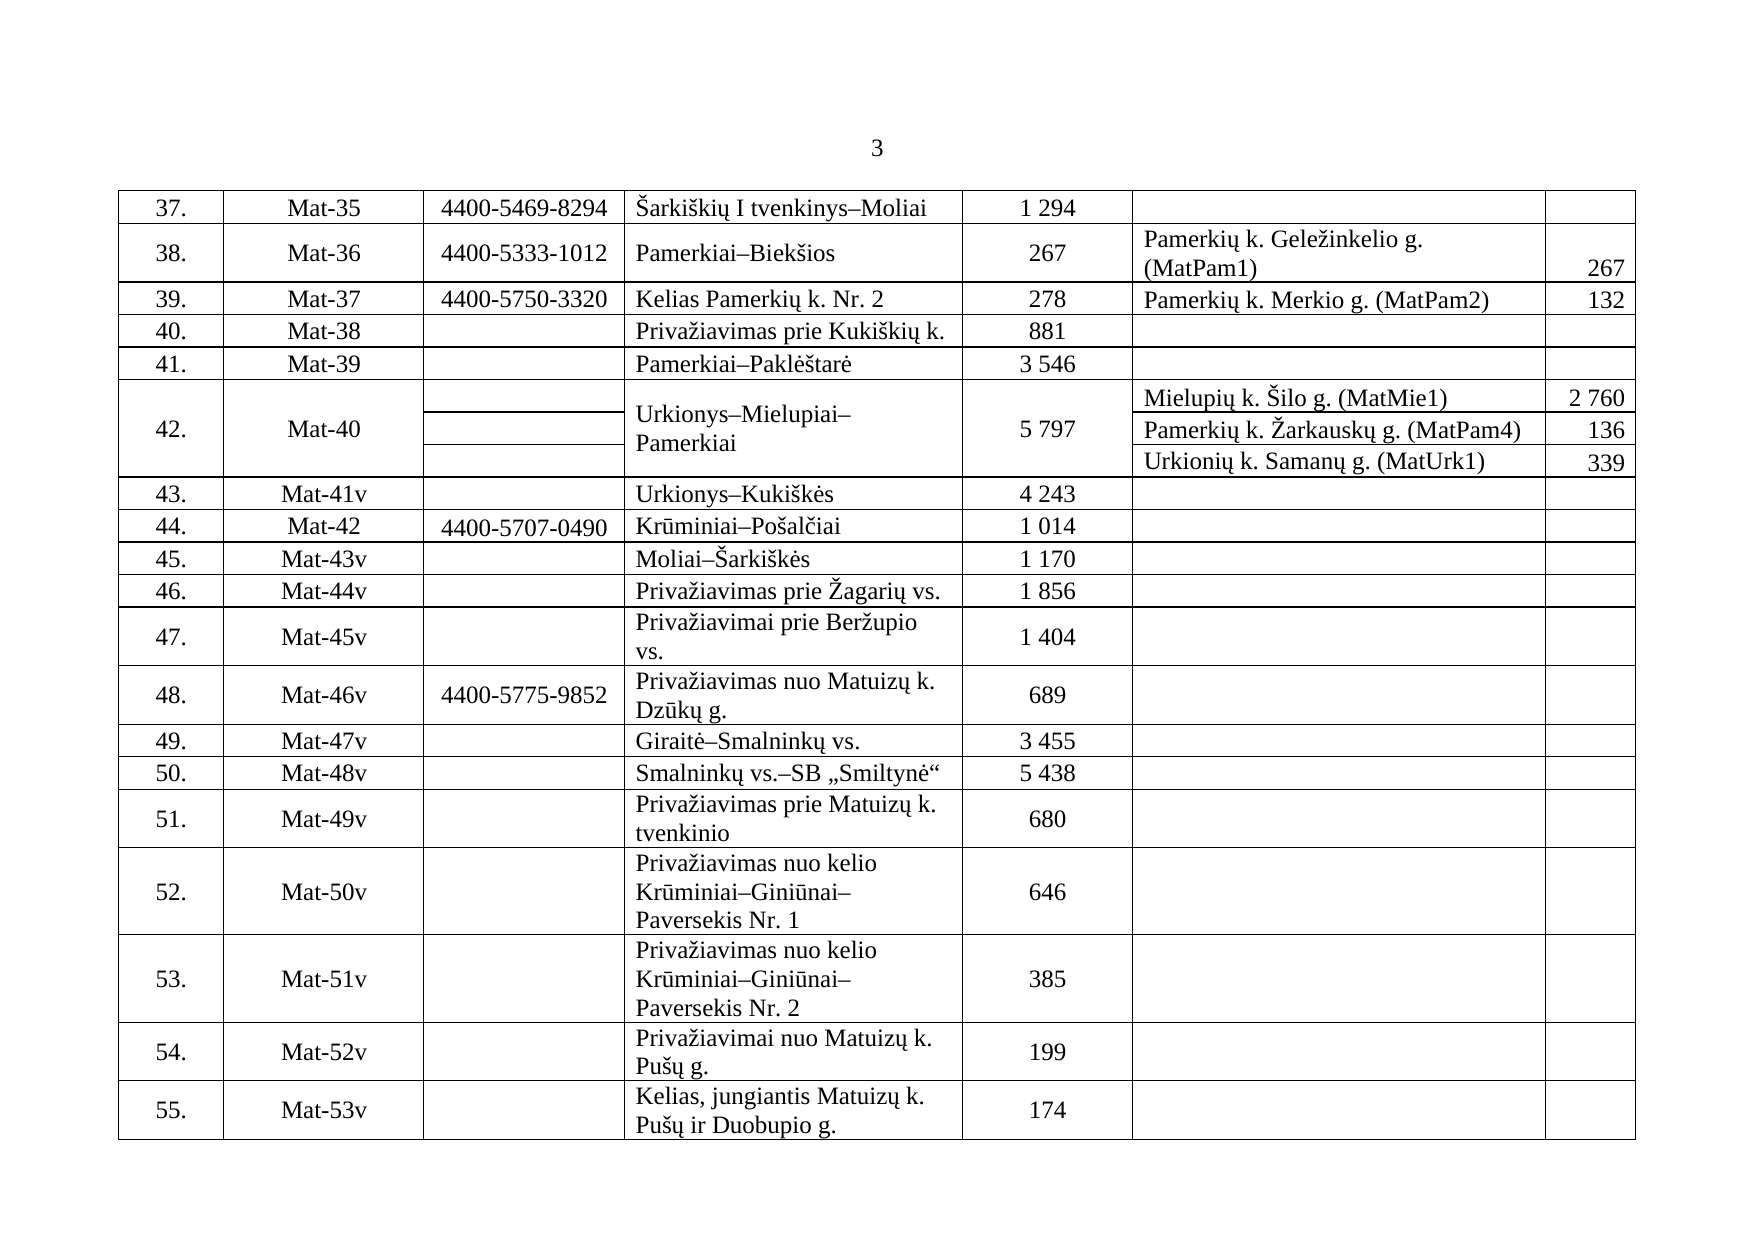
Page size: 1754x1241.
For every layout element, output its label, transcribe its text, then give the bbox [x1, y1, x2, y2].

table_cell Pamerkiai–Paklėštarė [625, 348, 962, 379]
table_cell [1546, 666, 1635, 723]
table_cell [1546, 575, 1635, 606]
table_cell Mat-41v [224, 478, 423, 509]
table_cell [1133, 666, 1545, 723]
table_cell [1546, 608, 1635, 665]
table_cell 4400-5707-0490 [424, 510, 624, 541]
table_cell Mat-39 [224, 348, 423, 379]
table_cell 1 404 [963, 608, 1132, 665]
table_cell [1546, 191, 1635, 223]
table_cell 339 [1546, 445, 1635, 476]
table_cell 4400-5469-8294 [424, 191, 624, 223]
table_cell 199 [963, 1023, 1132, 1080]
table_cell 4400-5775-9852 [424, 666, 624, 723]
table_cell 1 014 [963, 510, 1132, 541]
table_cell Privažiavimas prie Kukiškių k. [625, 315, 962, 346]
table_cell Urkionys–Kukiškės [625, 478, 962, 509]
table_cell [424, 315, 624, 346]
table_cell 267 [1546, 224, 1635, 281]
table_cell [1133, 848, 1545, 934]
table_cell 174 [963, 1081, 1132, 1139]
table_cell 689 [963, 666, 1132, 723]
table_cell [1133, 543, 1545, 574]
table_cell Mielupių k. Šilo g. (MatMie1) [1133, 380, 1545, 411]
table_cell [1133, 608, 1545, 665]
table_cell Mat-49v [224, 790, 423, 847]
table_cell 2 760 [1546, 380, 1635, 411]
table_cell 680 [963, 790, 1132, 847]
table_cell 55. [119, 1081, 223, 1139]
table_cell Mat-46v [224, 666, 423, 723]
table_cell Mat-35 [224, 191, 423, 223]
table_cell Privažiavimai prie Beržupio vs. [625, 608, 962, 665]
table_cell [424, 608, 624, 665]
table_cell Mat-45v [224, 608, 423, 665]
table_cell [1133, 790, 1545, 847]
table_cell [424, 543, 624, 574]
table_cell Privažiavimai nuo Matuizų k. Pušų g. [625, 1023, 962, 1080]
table_cell Privažiavimas prie Žagarių vs. [625, 575, 962, 606]
table_cell 43. [119, 478, 223, 509]
table_cell 48. [119, 666, 223, 723]
table_cell 42. [119, 380, 223, 476]
table_cell 3 455 [963, 725, 1132, 756]
table_cell Mat-44v [224, 575, 423, 606]
table_cell Giraitė–Smalninkų vs. [625, 725, 962, 756]
table_cell Privažiavimas nuo kelio Krūminiai–Giniūnai–Paversekis Nr. 2 [625, 935, 962, 1022]
table_cell Privažiavimas prie Matuizų k. tvenkinio [625, 790, 962, 847]
table_cell [1546, 348, 1635, 379]
table_cell [1546, 1023, 1635, 1080]
table_cell Mat-36 [224, 224, 423, 281]
table_cell 39. [119, 283, 223, 314]
table_cell 38. [119, 224, 223, 281]
table_cell Pamerkių k. Merkio g. (MatPam2) [1133, 283, 1545, 314]
table_cell Mat-40 [224, 380, 423, 476]
table_cell 1 856 [963, 575, 1132, 606]
table_cell 881 [963, 315, 1132, 346]
table_cell 4400-5333-1012 [424, 224, 624, 281]
table_cell [1133, 1081, 1545, 1139]
table_cell 50. [119, 757, 223, 788]
table_cell Pamerkių k. Geležinkelio g. (MatPam1) [1133, 224, 1545, 281]
table_cell 646 [963, 848, 1132, 934]
table_cell 136 [1546, 413, 1635, 444]
table_cell Mat-43v [224, 543, 423, 574]
table_cell 132 [1546, 283, 1635, 314]
table_cell Mat-53v [224, 1081, 423, 1139]
table_cell Urkionys–Mielupiai–Pamerkiai [625, 380, 962, 476]
table_cell [424, 1081, 624, 1139]
table_cell 4 243 [963, 478, 1132, 509]
table_cell 3 546 [963, 348, 1132, 379]
table_cell [1133, 510, 1545, 541]
table_cell Kelias Pamerkių k. Nr. 2 [625, 283, 962, 314]
table_cell 44. [119, 510, 223, 541]
table_cell 41. [119, 348, 223, 379]
table_cell Mat-52v [224, 1023, 423, 1080]
table_cell Mat-47v [224, 725, 423, 756]
table_cell 1 294 [963, 191, 1132, 223]
table_cell [1133, 348, 1545, 379]
table_cell [1546, 510, 1635, 541]
table_cell [1546, 848, 1635, 934]
table_cell Mat-38 [224, 315, 423, 346]
table_cell [1133, 191, 1545, 223]
table_cell Mat-42 [224, 510, 423, 541]
table_cell Privažiavimas nuo Matuizų k. Dzūkų g. [625, 666, 962, 723]
table_cell 46. [119, 575, 223, 606]
table_cell Mat-50v [224, 848, 423, 934]
table_cell [424, 725, 624, 756]
table_cell 54. [119, 1023, 223, 1080]
table_cell 53. [119, 935, 223, 1022]
table_cell 45. [119, 543, 223, 574]
table_cell [1133, 725, 1545, 756]
table_cell [1133, 478, 1545, 509]
table_cell [1546, 1081, 1635, 1139]
table_cell 267 [963, 224, 1132, 281]
table_cell [424, 575, 624, 606]
table_cell [424, 848, 624, 934]
table_cell [1546, 478, 1635, 509]
table_cell [1546, 543, 1635, 574]
table_cell [1546, 725, 1635, 756]
table_cell [424, 478, 624, 509]
table_cell [1546, 757, 1635, 788]
table_cell Urkionių k. Samanų g. (MatUrk1) [1133, 445, 1545, 476]
table_cell 5 797 [963, 380, 1132, 476]
table_cell [1133, 757, 1545, 788]
table_cell [1133, 1023, 1545, 1080]
table_cell [1546, 790, 1635, 847]
table_cell 52. [119, 848, 223, 934]
table_cell Pamerkiai–Biekšios [625, 224, 962, 281]
table_cell 37. [119, 191, 223, 223]
table_cell Krūminiai–Pošalčiai [625, 510, 962, 541]
table_cell Pamerkių k. Žarkauskų g. (MatPam4) [1133, 413, 1545, 444]
table_cell [424, 1023, 624, 1080]
table_cell Moliai–Šarkiškės [625, 543, 962, 574]
table_cell [424, 790, 624, 847]
table_cell [1133, 575, 1545, 606]
table_cell [1546, 315, 1635, 346]
table_cell 385 [963, 935, 1132, 1022]
table_cell 51. [119, 790, 223, 847]
table_cell Mat-48v [224, 757, 423, 788]
table_cell 40. [119, 315, 223, 346]
table_cell 1 170 [963, 543, 1132, 574]
table_cell [424, 413, 624, 444]
table_cell 4400-5750-3320 [424, 283, 624, 314]
table_cell Smalninkų vs.–SB „Smiltynė“ [625, 757, 962, 788]
table_cell Mat-51v [224, 935, 423, 1022]
table_cell [1546, 935, 1635, 1022]
table_cell [1133, 315, 1545, 346]
table_cell [1133, 935, 1545, 1022]
table_cell Mat-37 [224, 283, 423, 314]
table_cell 47. [119, 608, 223, 665]
table_cell 5 438 [963, 757, 1132, 788]
table_cell [424, 380, 624, 411]
table_cell Privažiavimas nuo kelio Krūminiai–Giniūnai–Paversekis Nr. 1 [625, 848, 962, 934]
table_cell [424, 935, 624, 1022]
table_cell 49. [119, 725, 223, 756]
table_cell Šarkiškių I tvenkinys–Moliai [625, 191, 962, 223]
table_cell [424, 445, 624, 476]
table_cell 278 [963, 283, 1132, 314]
table_cell Kelias, jungiantis Matuizų k. Pušų ir Duobupio g. [625, 1081, 962, 1139]
table_cell [424, 348, 624, 379]
table_cell [424, 757, 624, 788]
